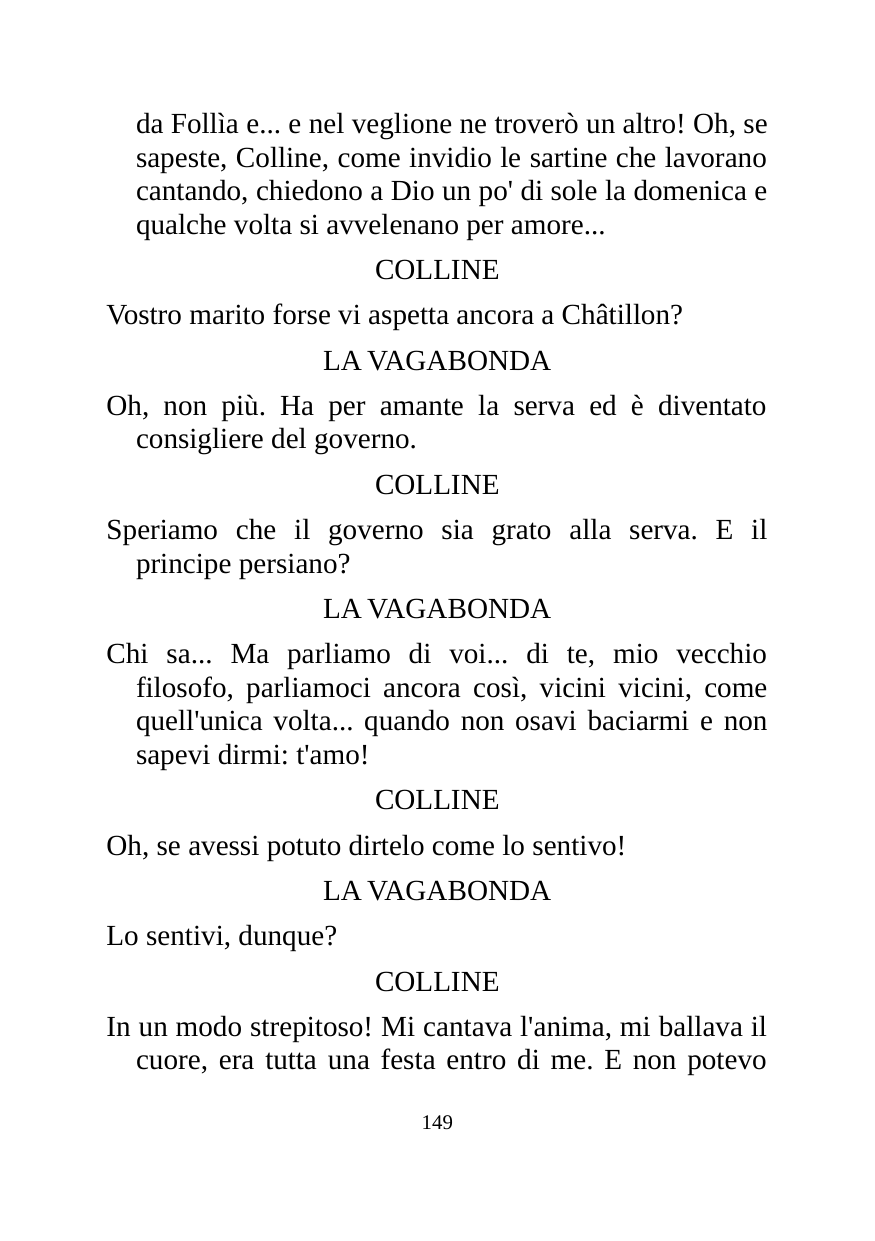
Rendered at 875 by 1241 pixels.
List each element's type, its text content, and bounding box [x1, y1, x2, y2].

text LA VAGABONDA [106, 343, 768, 376]
text COLLINE [106, 252, 768, 286]
text Vostro marito forse vi aspetta ancora a Châtillon? [106, 297, 768, 331]
text Speriamo che il governo sia grato alla serva. E il principe persiano? [106, 512, 768, 579]
text In un modo strepitoso! Mi cantava l'anima, mi ballava il cuore, era tutta una festa entro di me. E non potevo [106, 1009, 768, 1076]
text Oh, non più. Ha per amante la serva ed è diventato consigliere del governo. [106, 388, 768, 455]
text Chi sa... Ma parliamo di voi... di te, mio vecchio filosofo, parliamoci ancora così, vicini vicini, come quell'unica volta... quando non osavi baciarmi e non sapevi dirmi: t'amo! [106, 636, 768, 771]
text COLLINE [106, 964, 768, 997]
text COLLINE [106, 782, 768, 816]
text LA VAGABONDA [106, 591, 768, 625]
text LA VAGABONDA [106, 873, 768, 907]
text da Follìa e... e nel veglione ne troverò un altro! Oh, se sapeste, Colline, come invidio le sartine che lavorano cantando, chiedono a Dio un po' di sole la domenica e qualche volta si avvelenano per amore... [106, 106, 768, 240]
text Lo sentivi, dunque? [106, 918, 768, 952]
text COLLINE [106, 467, 768, 501]
text Oh, se avessi potuto dirtelo come lo sentivo! [106, 828, 768, 861]
